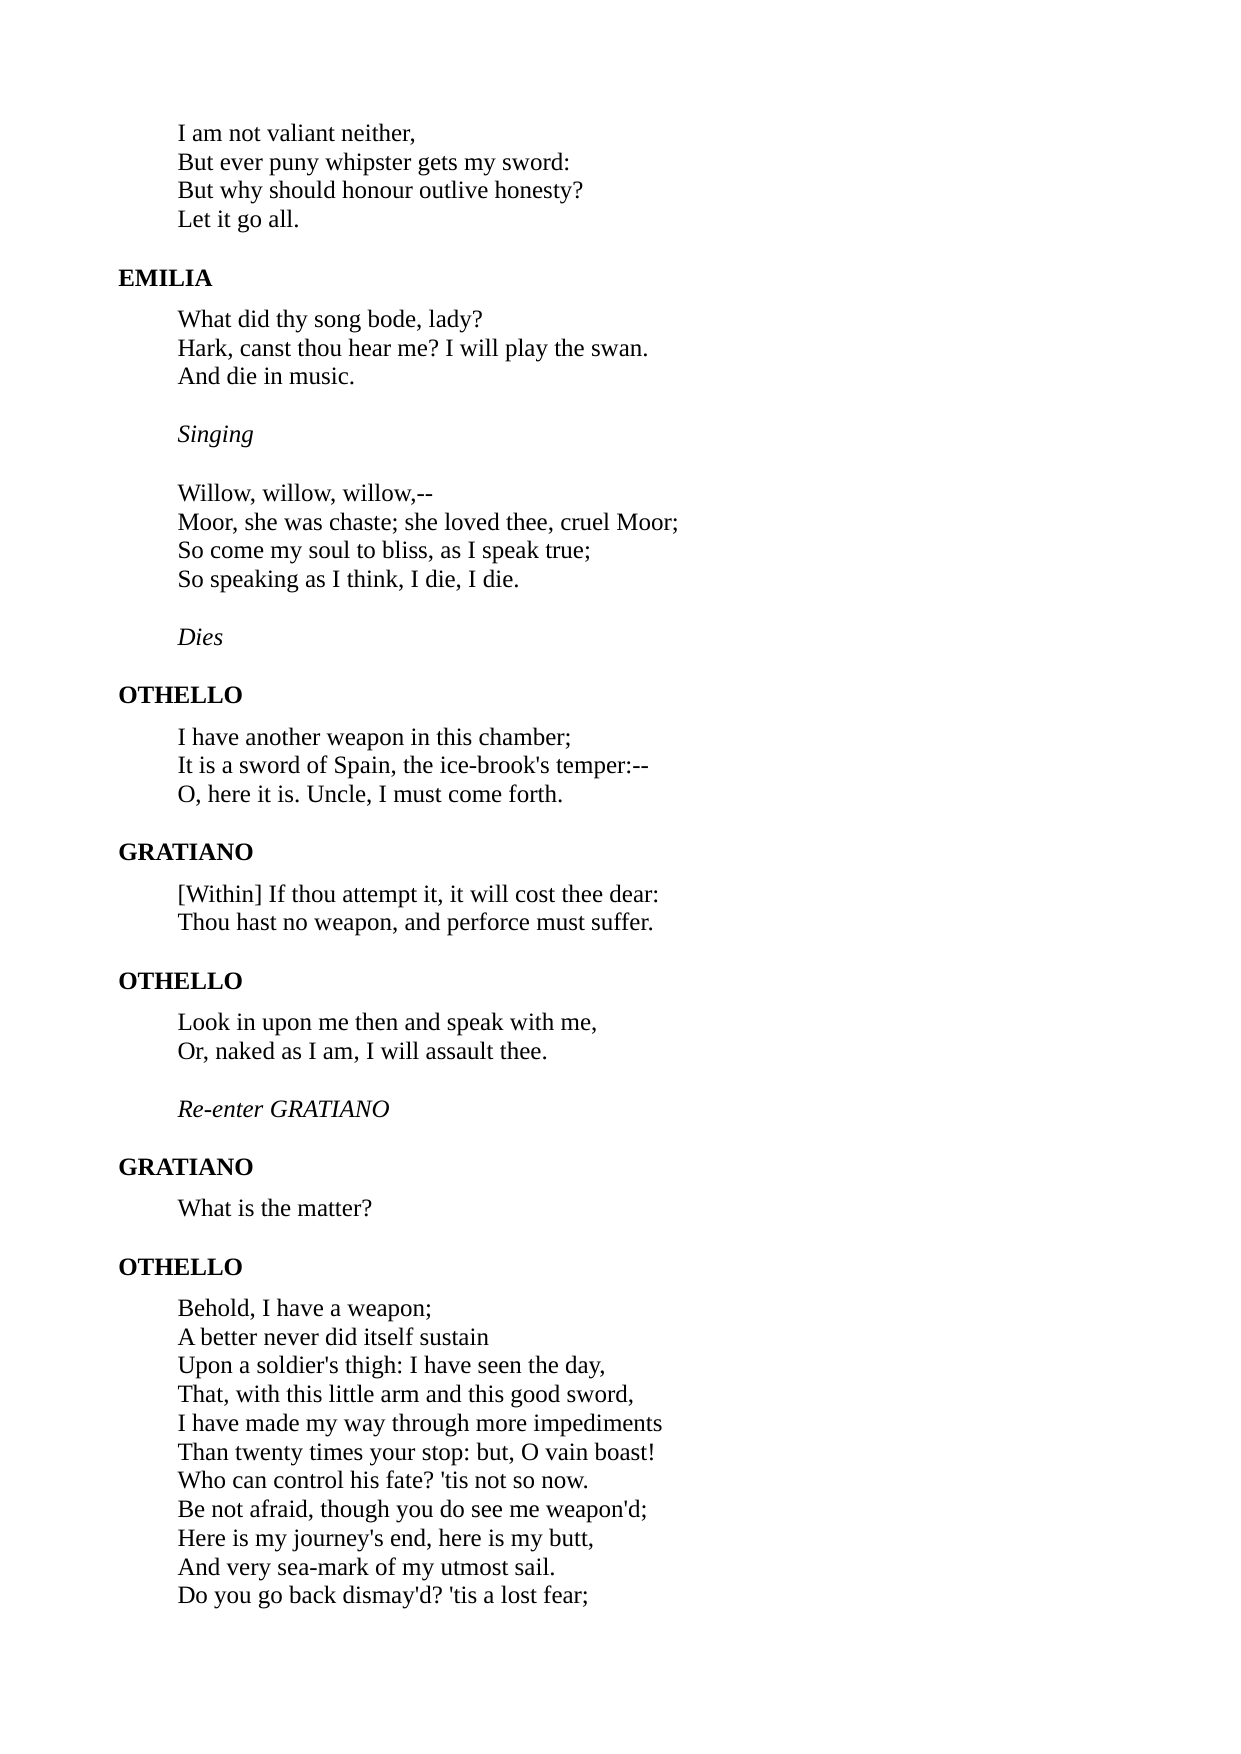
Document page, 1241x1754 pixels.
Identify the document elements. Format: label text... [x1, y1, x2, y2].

text OTHELLO [118, 966, 1122, 994]
text GRATIANO [118, 1152, 1122, 1181]
text EMILIA [118, 263, 1122, 291]
text Singing [177, 419, 1063, 448]
text OTHELLO [118, 1252, 1122, 1280]
text Dies [177, 622, 1063, 651]
text What is the matter? [177, 1193, 1063, 1222]
text Behold, I have a weapon; A better never did itself sustain Upon a soldier's thigh: I have seen the day, That, with this little arm and this good sword, I have made my way through more impediments Than twenty times your stop: but, O vain boast! Who can control his fate? 'tis not so now. Be not afraid, though you do see me weapon'd; Here is my journey's end, here is my butt, And very sea-mark of my utmost sail. Do you go back dismay'd? 'tis a lost fear; [177, 1293, 1063, 1609]
text Look in upon me then and speak with me, Or, naked as I am, I will assault thee. [177, 1007, 1063, 1064]
text What did thy song bode, lady? Hark, canst thou hear me? I will play the swan. And die in music. [177, 304, 1063, 390]
text Re-enter GRATIANO [177, 1094, 1063, 1123]
text I am not valiant neither, But ever puny whipster gets my sword: But why should honour outlive honesty? Let it go all. [177, 118, 1063, 233]
text OTHELLO [118, 681, 1122, 709]
text [Within] If thou attempt it, it will cost thee dear: Thou hast no weapon, and perforce must suffer. [177, 879, 1063, 936]
text Willow, willow, willow,-- Moor, she was chaste; she loved thee, cruel Moor; So come my soul to bliss, as I speak true; So speaking as I think, I die, I die. [177, 478, 1063, 593]
text I have another weapon in this chamber; It is a sword of Spain, the ice-brook's temper:-- O, here it is. Uncle, I must come forth. [177, 722, 1063, 808]
text GRATIANO [118, 837, 1122, 866]
